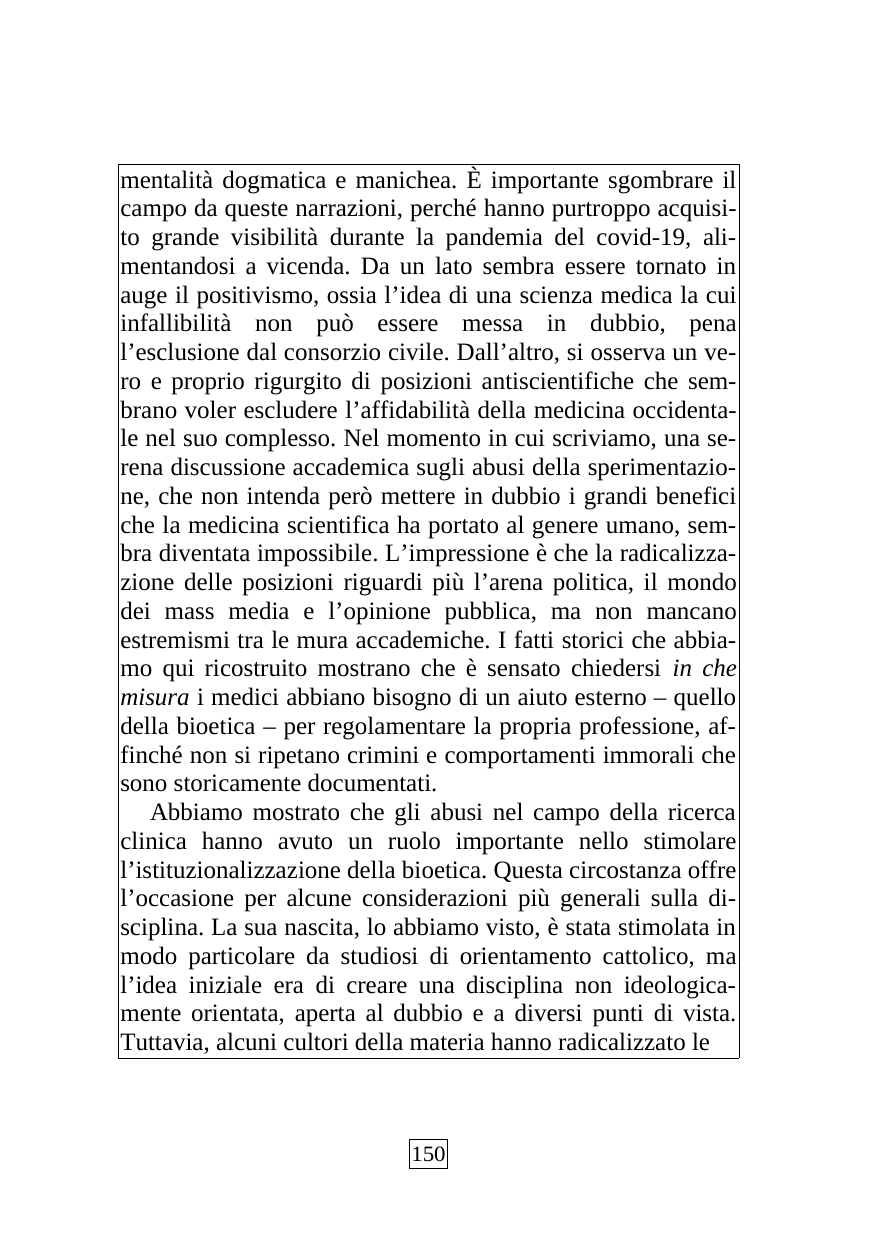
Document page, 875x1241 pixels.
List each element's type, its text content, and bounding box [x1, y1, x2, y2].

text 150 [411, 1141, 447, 1166]
text mentalità dogmatica e manichea. È importante sgombrare il campo da queste narrazioni, perché hanno purtroppo acquisi- to grande visibilità durante la pandemia del covid-19, ali- mentandosi a vicenda. Da un lato sembra essere tornato in auge il positivismo, ossia l’idea di una scienza medica la cui infallibilità non può essere messa in dubbio, pena l’esclusione dal consorzio civile. Dall’altro, si osserva un ve- ro e proprio rigurgito di posizioni antiscientifiche che sem- brano voler escludere l’affidabilità della medicina occidenta- le nel suo complesso. Nel momento in cui scriviamo, una se- rena discussione accademica sugli abusi della sperimentazio- ne, che non intenda però mettere in dubbio i grandi benefici che la medicina scientifica ha portato al genere umano, sem- bra diventata impossibile. L’impressione è che la radicalizza- zione delle posizioni riguardi più l’arena politica, il mondo dei mass media e l’opinione pubblica, ma non mancano estremismi tra le mura accademiche. I fatti storici che abbia- mo qui ricostruito mostrano che è sensato chiedersi in che misura i medici abbiano bisogno di un aiuto esterno – quello della bioetica – per regolamentare la propria professione, af- finché non si ripetano crimini e comportamenti immorali che sono storicamente documentati. [120, 165, 737, 797]
text Abbiamo mostrato che gli abusi nel campo della ricerca clinica hanno avuto un ruolo importante nello stimolare l’istituzionalizzazione della bioetica. Questa circostanza offre l’occasione per alcune considerazioni più generali sulla di- sciplina. La sua nascita, lo abbiamo visto, è stata stimolata in modo particolare da studiosi di orientamento cattolico, ma l’idea iniziale era di creare una disciplina non ideologica- mente orientata, aperta al dubbio e a diversi punti di vista. Tuttavia, alcuni cultori della materia hanno radicalizzato le [120, 797, 737, 1056]
